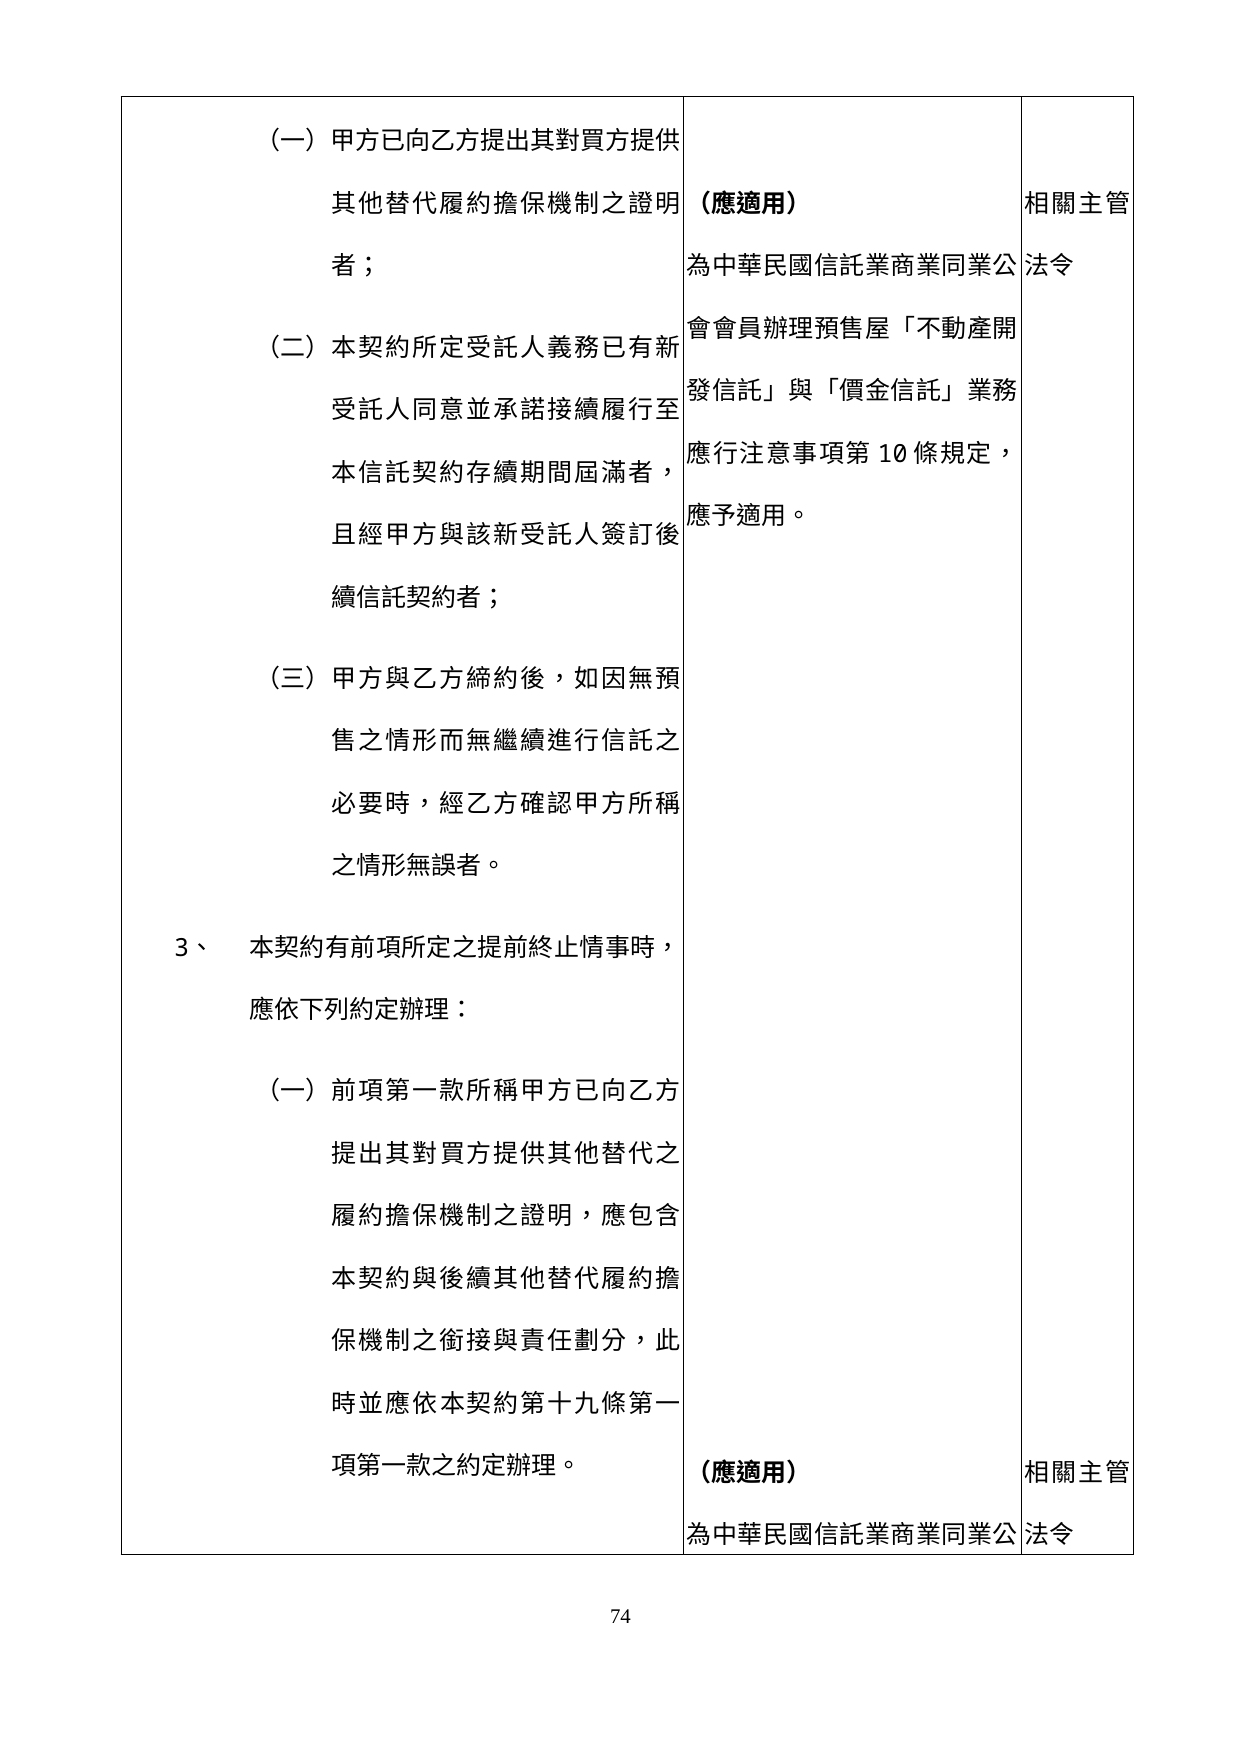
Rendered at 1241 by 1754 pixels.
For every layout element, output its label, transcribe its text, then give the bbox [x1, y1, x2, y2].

table_cell （應適用） 為中華民國信託業商業同業公會會員辦理預售屋「不動產開發信託」與「價金信託」業務應行注意事項第10條規定，應予適用。 （應適用） 為中華民國信託業商業同業公 [684, 97, 1021, 1553]
table_cell 相關主管法令 相關主管法令 [1022, 97, 1133, 1553]
table_cell （一）甲方已向乙方提出其對買方提供其他替代履約擔保機制之證明者； （二） 本契約所定受託人義務已有新受託人同意並承諾接續履行至本信託契約存續期間屆滿者，且經甲方與該新受託人簽訂後續信託契約者； （三） 甲方與乙方締約後，如因無預售之情形而無繼續進行信託之必要時，經乙方確認甲方所稱之情形無誤者。 本契約有前項所定之提前終止情事時，應依下列約定辦理： （一） 前項第一款所稱甲方已向乙方提出其對買方提供其他替代之履約擔保機制之證明，應包含本契約與後續其他替代履約擔保機制之銜接與責任劃分，此時並應依本契約第十九條第一項第一款之約定辦理。 [122, 97, 683, 1553]
